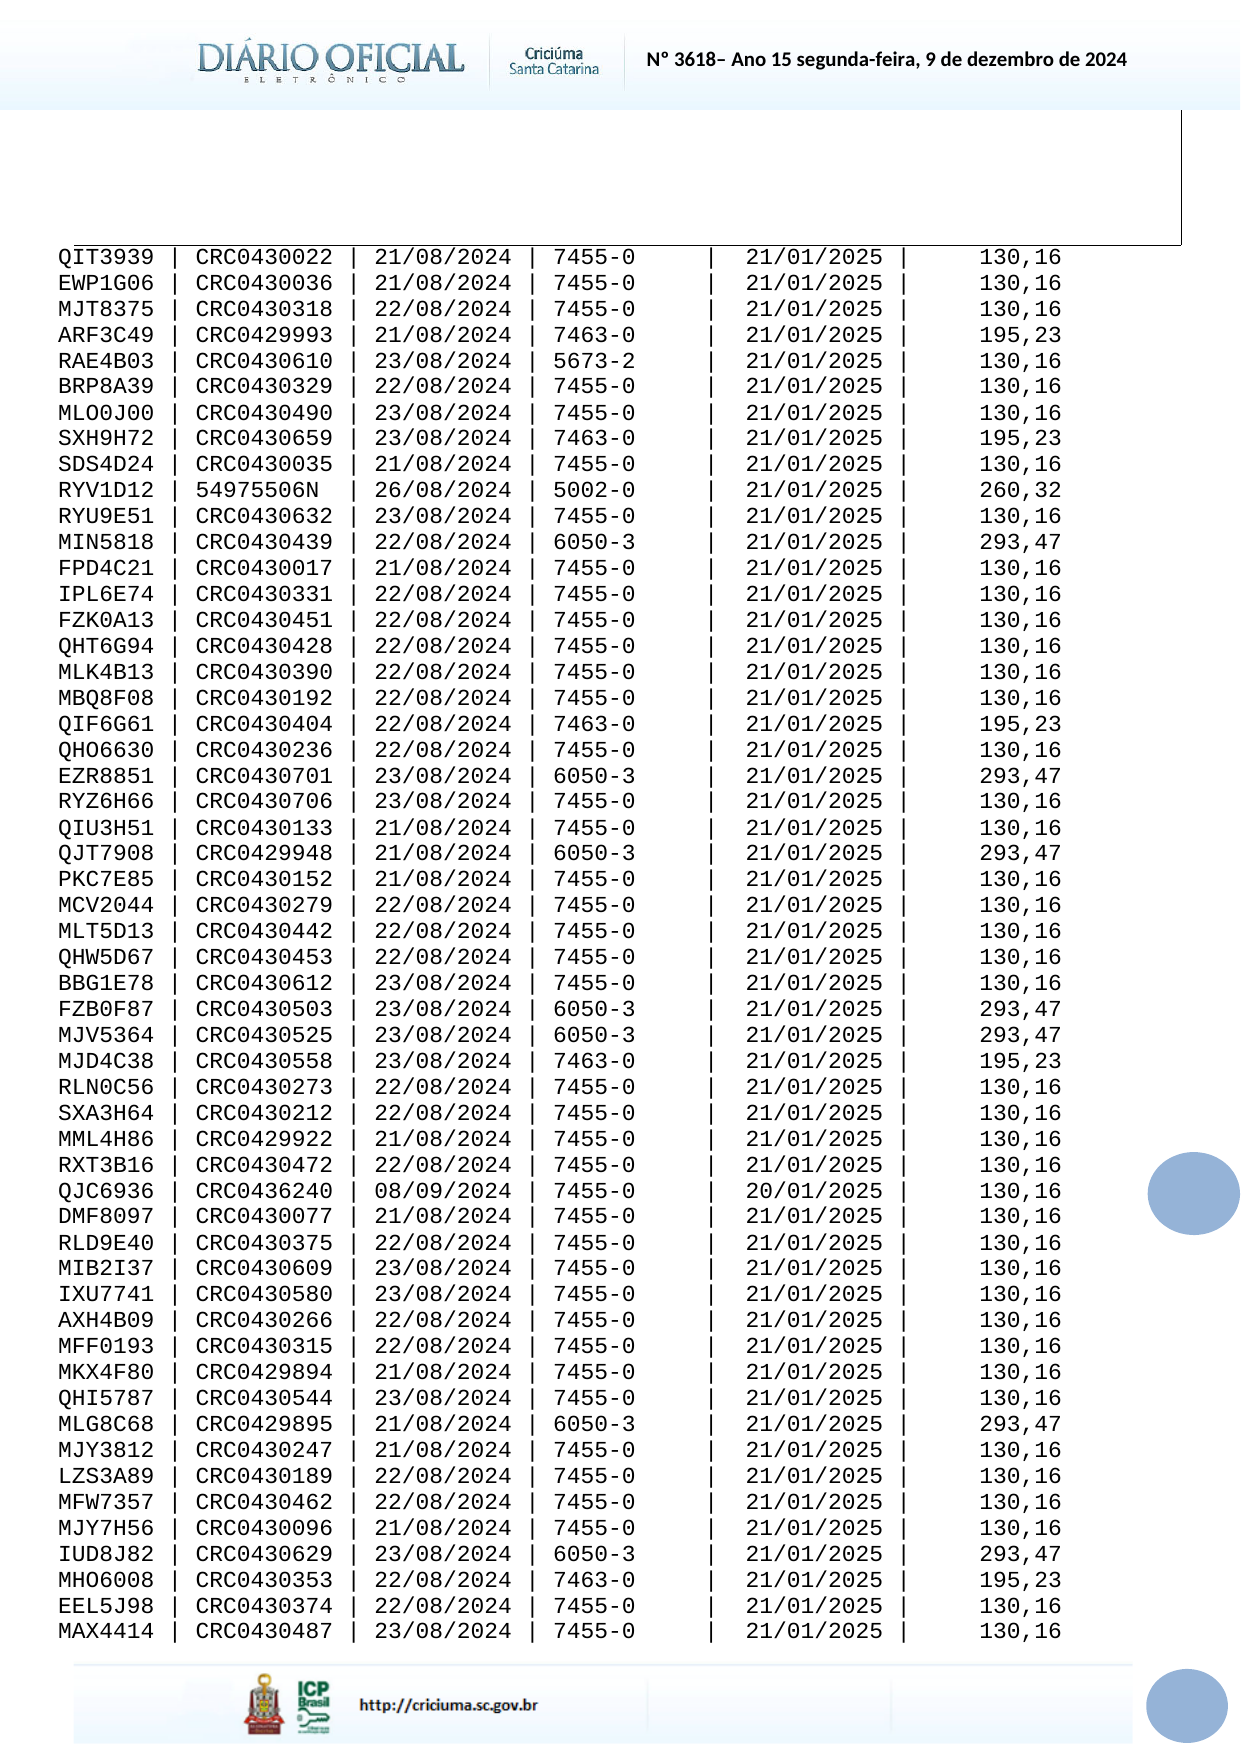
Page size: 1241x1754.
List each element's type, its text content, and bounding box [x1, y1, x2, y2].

text QJC6936 | CRC0436240 | 08/09/2024 | 7455-0 | 20/01/2025 | 130,16 [44, 1179, 1150, 1205]
text SXA3H64 | CRC0430212 | 22/08/2024 | 7455-0 | 21/01/2025 | 130,16 [44, 1101, 1181, 1127]
text QHO6630 | CRC0430236 | 22/08/2024 | 7455-0 | 21/01/2025 | 130,16 [44, 738, 1181, 764]
text LZS3A89 | CRC0430189 | 22/08/2024 | 7455-0 | 21/01/2025 | 130,16 [44, 1464, 1181, 1490]
text MJY3812 | CRC0430247 | 21/08/2024 | 7455-0 | 21/01/2025 | 130,16 [44, 1438, 1181, 1464]
text QHI5787 | CRC0430544 | 23/08/2024 | 7455-0 | 21/01/2025 | 130,16 [44, 1386, 1181, 1412]
text IPL6E74 | CRC0430331 | 22/08/2024 | 7455-0 | 21/01/2025 | 130,16 [44, 582, 1181, 608]
text IXU7741 | CRC0430580 | 23/08/2024 | 7455-0 | 21/01/2025 | 130,16 [44, 1283, 1181, 1309]
text FZB0F87 | CRC0430503 | 23/08/2024 | 6050-3 | 21/01/2025 | 293,47 [44, 997, 1181, 1023]
text MIB2I37 | CRC0430609 | 23/08/2024 | 7455-0 | 21/01/2025 | 130,16 [44, 1257, 1181, 1283]
text MML4H86 | CRC0429922 | 21/08/2024 | 7455-0 | 21/01/2025 | 130,16 [44, 1127, 1181, 1153]
text RLD9E40 | CRC0430375 | 22/08/2024 | 7455-0 | 21/01/2025 | 130,16 [44, 1231, 1181, 1257]
text MJY7H56 | CRC0430096 | 21/08/2024 | 7455-0 | 21/01/2025 | 130,16 [44, 1516, 1181, 1542]
text PKC7E85 | CRC0430152 | 21/08/2024 | 7455-0 | 21/01/2025 | 130,16 [44, 868, 1181, 894]
text IUD8J82 | CRC0430629 | 23/08/2024 | 6050-3 | 21/01/2025 | 293,47 [44, 1542, 1181, 1568]
text MCV2044 | CRC0430279 | 22/08/2024 | 7455-0 | 21/01/2025 | 130,16 [44, 894, 1181, 919]
text QIU3H51 | CRC0430133 | 21/08/2024 | 7455-0 | 21/01/2025 | 130,16 [44, 816, 1181, 842]
text MJD4C38 | CRC0430558 | 23/08/2024 | 7463-0 | 21/01/2025 | 195,23 [44, 1049, 1181, 1075]
text EZR8851 | CRC0430701 | 23/08/2024 | 6050-3 | 21/01/2025 | 293,47 [44, 764, 1181, 790]
text QHW5D67 | CRC0430453 | 22/08/2024 | 7455-0 | 21/01/2025 | 130,16 [44, 946, 1181, 971]
text DMF8097 | CRC0430077 | 21/08/2024 | 7455-0 | 21/01/2025 | 130,16 [44, 1205, 1171, 1231]
text MLT5D13 | CRC0430442 | 22/08/2024 | 7455-0 | 21/01/2025 | 130,16 [44, 919, 1181, 946]
text BRP8A39 | CRC0430329 | 22/08/2024 | 7455-0 | 21/01/2025 | 130,16 [44, 375, 1181, 401]
text MLG8C68 | CRC0429895 | 21/08/2024 | 6050-3 | 21/01/2025 | 293,47 [44, 1412, 1181, 1438]
text FZK0A13 | CRC0430451 | 22/08/2024 | 7455-0 | 21/01/2025 | 130,16 [44, 608, 1181, 634]
text MFF0193 | CRC0430315 | 22/08/2024 | 7455-0 | 21/01/2025 | 130,16 [44, 1334, 1181, 1361]
text MIN5818 | CRC0430439 | 22/08/2024 | 6050-3 | 21/01/2025 | 293,47 [44, 531, 1181, 556]
text QHT6G94 | CRC0430428 | 22/08/2024 | 7455-0 | 21/01/2025 | 130,16 [44, 634, 1181, 660]
text RLN0C56 | CRC0430273 | 22/08/2024 | 7455-0 | 21/01/2025 | 130,16 [44, 1075, 1181, 1101]
text QIT3939 | CRC0430022 | 21/08/2024 | 7455-0 | 21/01/2025 | 130,16 [44, 245, 1181, 271]
text MJV5364 | CRC0430525 | 23/08/2024 | 6050-3 | 21/01/2025 | 293,47 [44, 1023, 1181, 1049]
text EWP1G06 | CRC0430036 | 21/08/2024 | 7455-0 | 21/01/2025 | 130,16 [44, 271, 1181, 297]
text MKX4F80 | CRC0429894 | 21/08/2024 | 7455-0 | 21/01/2025 | 130,16 [44, 1361, 1181, 1386]
text QIF6G61 | CRC0430404 | 22/08/2024 | 7463-0 | 21/01/2025 | 195,23 [44, 712, 1181, 738]
text ARF3C49 | CRC0429993 | 21/08/2024 | 7463-0 | 21/01/2025 | 195,23 [44, 323, 1181, 349]
text RXT3B16 | CRC0430472 | 22/08/2024 | 7455-0 | 21/01/2025 | 130,16 [44, 1153, 1180, 1179]
text MAX4414 | CRC0430487 | 23/08/2024 | 7455-0 | 21/01/2025 | 130,16 [44, 1620, 1181, 1646]
text SXH9H72 | CRC0430659 | 23/08/2024 | 7463-0 | 21/01/2025 | 195,23 [44, 427, 1181, 453]
text QJT7908 | CRC0429948 | 21/08/2024 | 6050-3 | 21/01/2025 | 293,47 [44, 842, 1181, 868]
text FPD4C21 | CRC0430017 | 21/08/2024 | 7455-0 | 21/01/2025 | 130,16 [44, 556, 1181, 582]
text MLO0J00 | CRC0430490 | 23/08/2024 | 7455-0 | 21/01/2025 | 130,16 [44, 401, 1181, 427]
text EEL5J98 | CRC0430374 | 22/08/2024 | 7455-0 | 21/01/2025 | 130,16 [44, 1594, 1181, 1620]
text RYV1D12 | 54975506N | 26/08/2024 | 5002-0 | 21/01/2025 | 260,32 [44, 479, 1181, 504]
text MLK4B13 | CRC0430390 | 22/08/2024 | 7455-0 | 21/01/2025 | 130,16 [44, 660, 1181, 686]
text AXH4B09 | CRC0430266 | 22/08/2024 | 7455-0 | 21/01/2025 | 130,16 [44, 1309, 1181, 1334]
text MHO6008 | CRC0430353 | 22/08/2024 | 7463-0 | 21/01/2025 | 195,23 [44, 1568, 1181, 1594]
text RYU9E51 | CRC0430632 | 23/08/2024 | 7455-0 | 21/01/2025 | 130,16 [44, 504, 1181, 531]
text RYZ6H66 | CRC0430706 | 23/08/2024 | 7455-0 | 21/01/2025 | 130,16 [44, 790, 1181, 816]
text MJT8375 | CRC0430318 | 22/08/2024 | 7455-0 | 21/01/2025 | 130,16 [44, 297, 1181, 323]
text MFW7357 | CRC0430462 | 22/08/2024 | 7455-0 | 21/01/2025 | 130,16 [44, 1490, 1181, 1516]
text RAE4B03 | CRC0430610 | 23/08/2024 | 5673-2 | 21/01/2025 | 130,16 [44, 349, 1181, 375]
text BBG1E78 | CRC0430612 | 23/08/2024 | 7455-0 | 21/01/2025 | 130,16 [44, 971, 1181, 997]
text MBQ8F08 | CRC0430192 | 22/08/2024 | 7455-0 | 21/01/2025 | 130,16 [44, 686, 1181, 712]
text SDS4D24 | CRC0430035 | 21/08/2024 | 7455-0 | 21/01/2025 | 130,16 [44, 453, 1181, 479]
